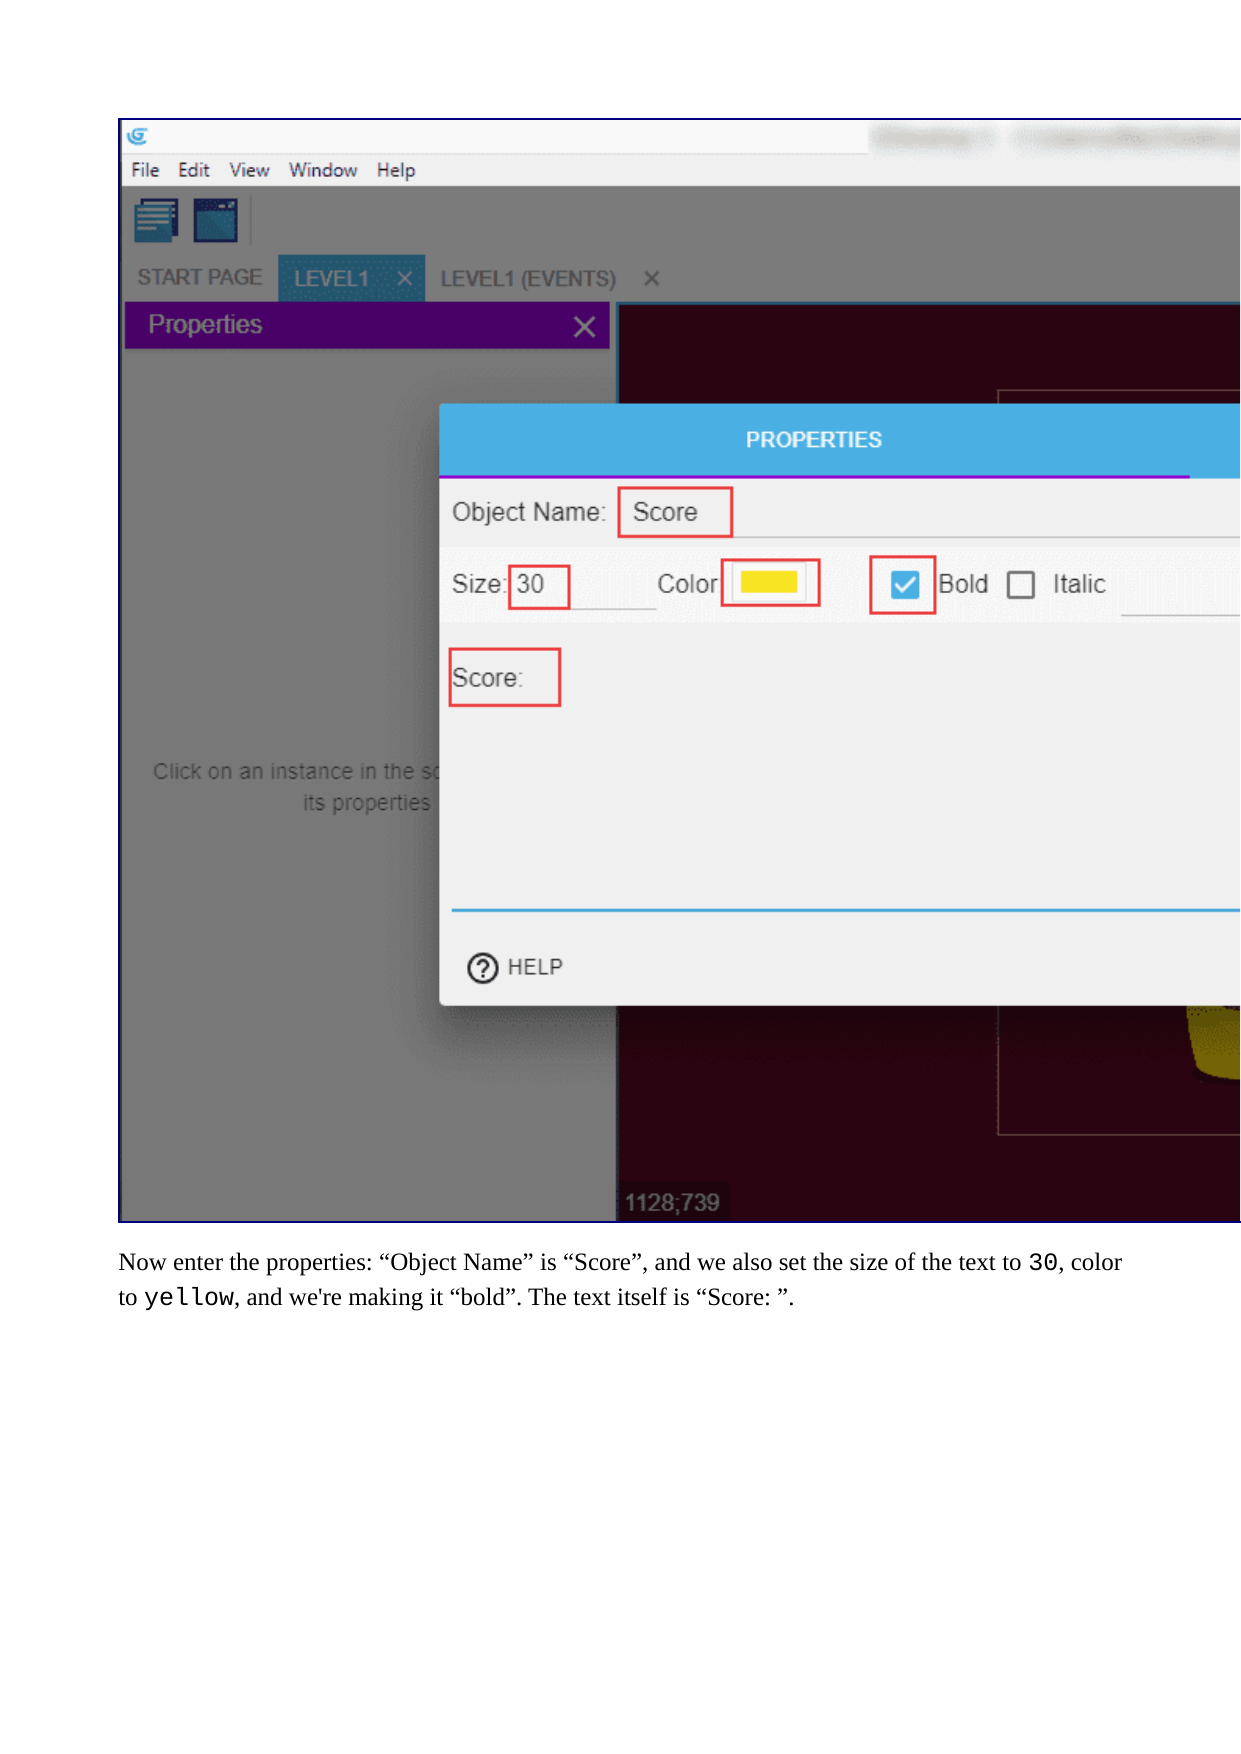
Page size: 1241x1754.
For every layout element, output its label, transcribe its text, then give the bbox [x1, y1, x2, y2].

text Now enter the properties: “Object Name” is “Score”, and we also set the size of the text to 30, color to yellow, and we're making it “bold”. The text itself is “Score: ”. [118, 1247, 1122, 1313]
picture [120, 120, 1241, 1221]
